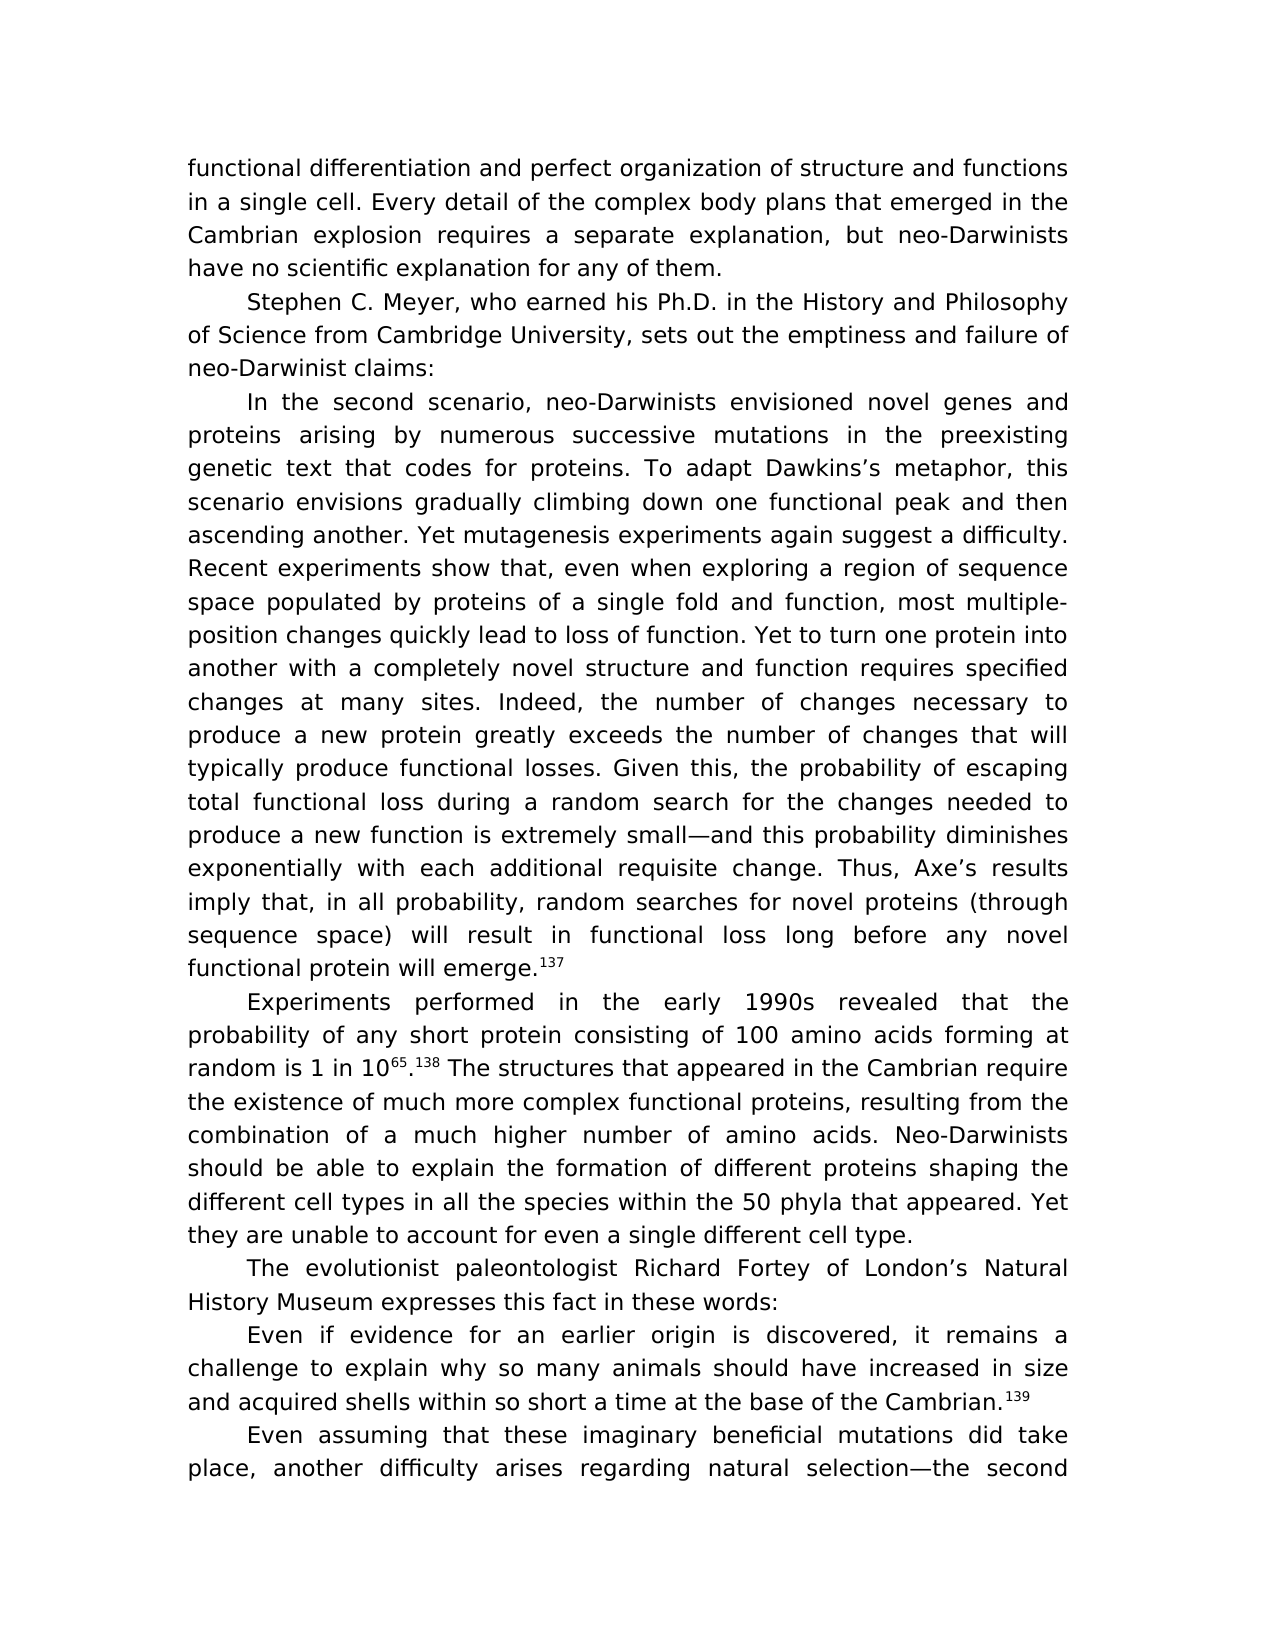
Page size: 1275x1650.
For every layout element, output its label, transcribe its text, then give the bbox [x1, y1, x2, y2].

text Even if evidence for an earlier origin is discovered, it remains a challenge to explain why so many animals should have increased in size and acquired shells within so short a time at the base of the Cambrian.139 [187, 1317, 1070, 1417]
text functional differentiation and perfect organization of structure and functions in a single cell. Every detail of the complex body plans that emerged in the Cambrian explosion requires a separate explanation, but neo-Darwinists have no scientific explanation for any of them. [187, 150, 1070, 283]
text Stephen C. Meyer, who earned his Ph.D. in the History and Philosophy of Science from Cambridge University, sets out the emptiness and failure of neo-Darwinist claims: [187, 283, 1070, 383]
text Even assuming that these imaginary beneficial mutations did take place, another difficulty arises regarding natural selection—the second [187, 1417, 1070, 1483]
text Experiments performed in the early 1990s revealed that the probability of any short protein consisting of 100 amino acids forming at random is 1 in 1065.138 The structures that appeared in the Cambrian require the existence of much more complex functional proteins, resulting from the combination of a much higher number of amino acids. Neo-Darwinists should be able to explain the formation of different proteins shaping the different cell types in all the species within the 50 phyla that appeared. Yet they are unable to account for even a single different cell type. [187, 983, 1070, 1250]
text In the second scenario, neo-Darwinists envisioned novel genes and proteins arising by numerous successive mutations in the preexisting genetic text that codes for proteins. To adapt Dawkins’s metaphor, this scenario envisions gradually climbing down one functional peak and then ascending another. Yet mutagenesis experiments again suggest a difficulty. Recent experiments show that, even when exploring a region of sequence space populated by proteins of a single fold and function, most multiple-position changes quickly lead to loss of function. Yet to turn one protein into another with a completely novel structure and function requires specified changes at many sites. Indeed, the number of changes necessary to produce a new protein greatly exceeds the number of changes that will typically produce functional losses. Given this, the probability of escaping total functional loss during a random search for the changes needed to produce a new function is extremely small—and this probability diminishes exponentially with each additional requisite change. Thus, Axe’s results imply that, in all probability, random searches for novel proteins (through sequence space) will result in functional loss long before any novel functional protein will emerge.137 [187, 383, 1070, 983]
text The evolutionist paleontologist Richard Fortey of London’s Natural History Museum expresses this fact in these words: [187, 1250, 1070, 1317]
